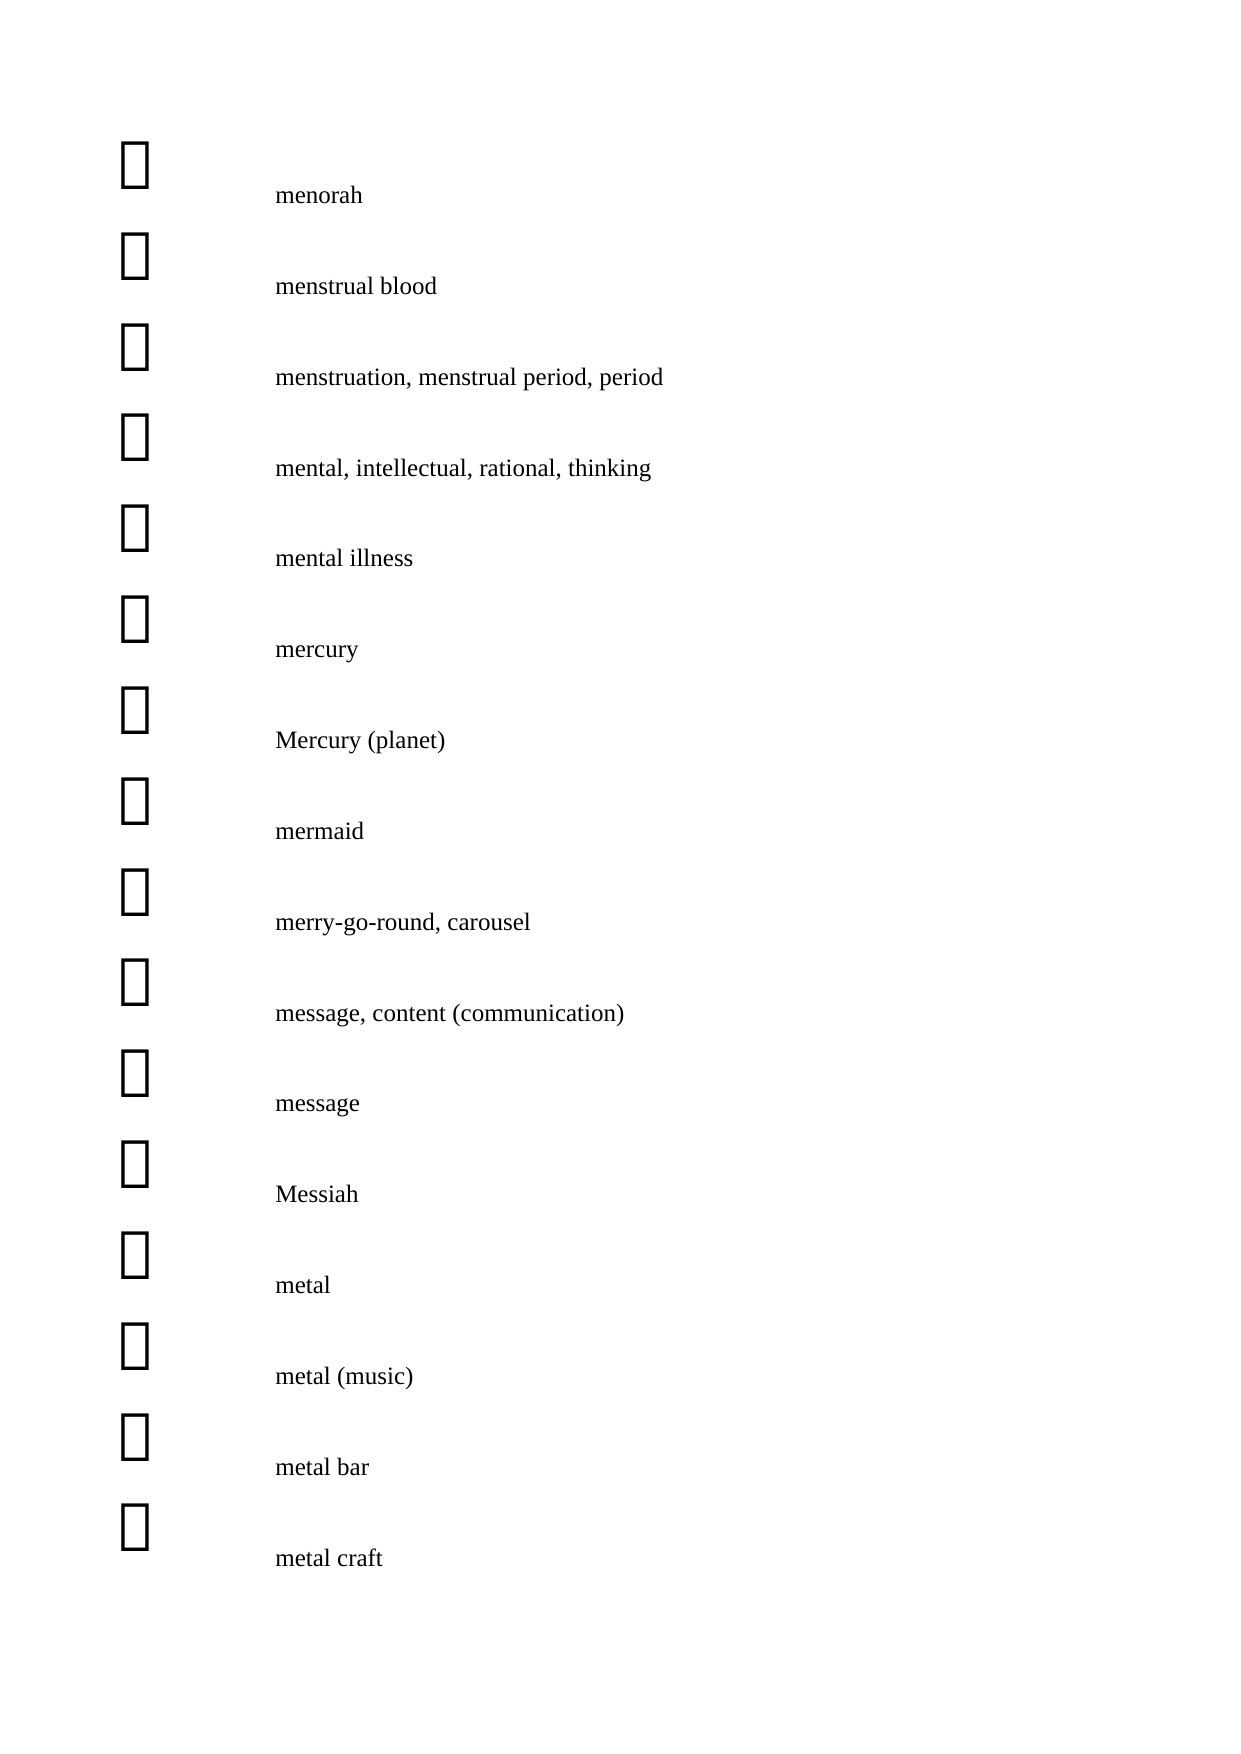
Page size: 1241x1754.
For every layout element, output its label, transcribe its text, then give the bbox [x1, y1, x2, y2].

table_cell  [115, 1481, 275, 1571]
table_cell  [115, 1026, 275, 1117]
table_cell  [115, 481, 275, 572]
table_cell metal (music) [275, 1299, 949, 1390]
table_cell message [275, 1026, 949, 1117]
table_cell message, content (communication) [275, 936, 949, 1026]
table_cell  [115, 663, 275, 754]
table_cell  [115, 1299, 275, 1390]
table_cell menstrual blood [275, 209, 949, 300]
table_cell Messiah [275, 1117, 949, 1208]
table_cell  [115, 572, 275, 663]
table_cell mental, intellectual, rational, thinking [275, 391, 949, 481]
table_cell Mercury (planet) [275, 663, 949, 754]
table_cell metal [275, 1208, 949, 1299]
table_cell  [115, 754, 275, 845]
table_cell  [115, 300, 275, 391]
table_cell metal bar [275, 1390, 949, 1481]
table_cell mercury [275, 572, 949, 663]
table_cell  [115, 1390, 275, 1481]
table_cell metal craft [275, 1481, 949, 1571]
table_cell  [115, 1208, 275, 1299]
table_cell  [115, 1117, 275, 1208]
table_cell merry-go-round, carousel [275, 845, 949, 936]
table_cell  [115, 209, 275, 300]
table_cell  [115, 936, 275, 1026]
table_cell  [115, 118, 275, 209]
table_cell menstruation, menstrual period, period [275, 300, 949, 391]
table_cell mermaid [275, 754, 949, 845]
table_cell  [115, 845, 275, 936]
table_cell mental illness [275, 481, 949, 572]
table_cell menorah [275, 118, 949, 209]
table_cell  [115, 391, 275, 481]
